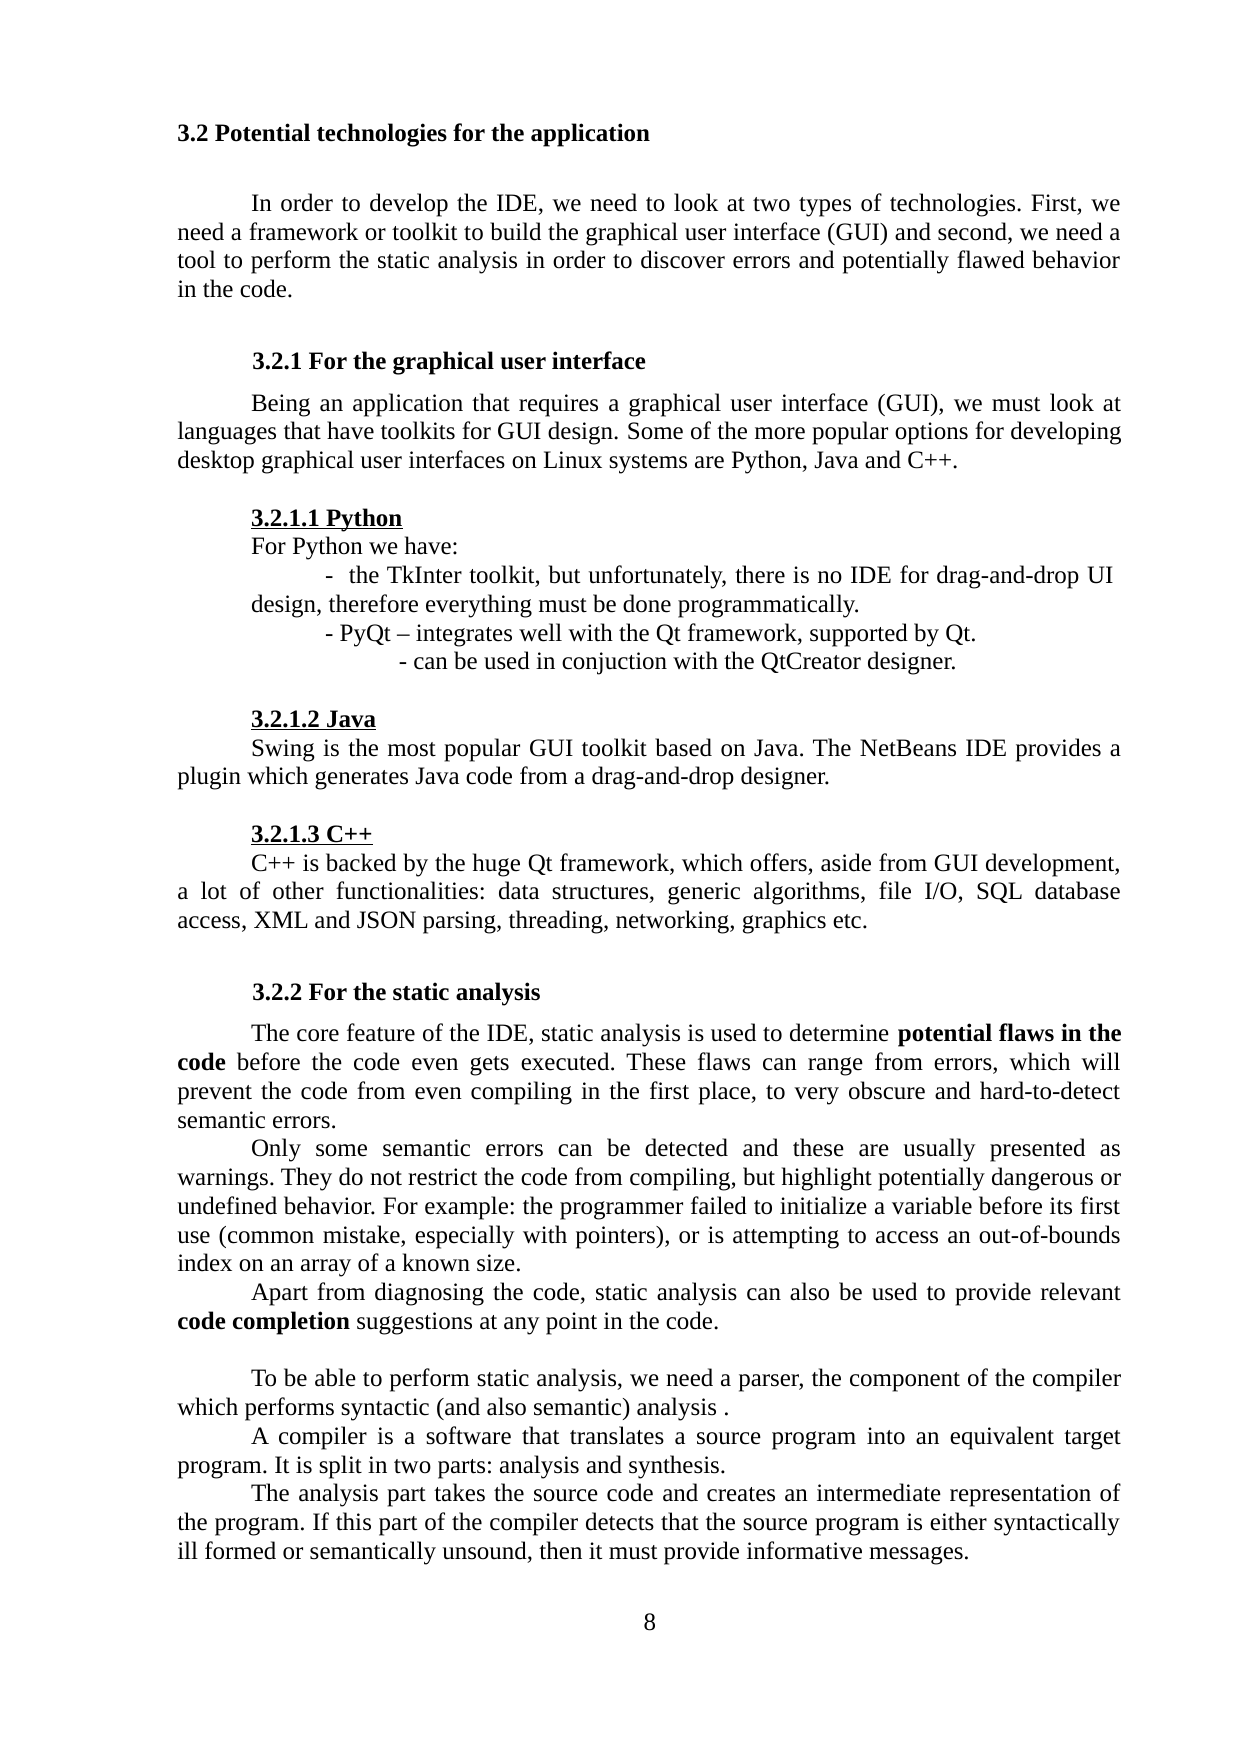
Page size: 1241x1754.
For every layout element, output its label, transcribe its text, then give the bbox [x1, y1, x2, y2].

subtitle 3.2.1.2 Java [177, 704, 1122, 733]
text To be able to perform static analysis, we need a parser, the component of the compiler which performs syntactic (and also semantic) analysis . [177, 1363, 1122, 1421]
text Being an application that requires a graphical user interface (GUI), we must look at languages that have toolkits for GUI design. Some of the more popular options for developing desktop graphical user interfaces on Linux systems are Python, Java and C++. [177, 388, 1122, 474]
text A compiler is a software that translates a source program into an equivalent target program. It is split in two parts: analysis and synthesis. [177, 1421, 1122, 1478]
text In order to develop the IDE, we need to look at two types of technologies. First, we need a framework or toolkit to build the graphical user interface (GUI) and second, we need a tool to perform the static analysis in order to discover errors and potentially flawed behavior in the code. [177, 188, 1122, 303]
text The analysis part takes the source code and creates an intermediate representation of the program. If this part of the compiler detects that the source program is either syntactically ill formed or semantically unsound, then it must provide informative messages. [177, 1478, 1122, 1565]
text Only some semantic errors can be detected and these are usually presented as warnings. They do not restrict the code from compiling, but highlight potentially dangerous or undefined behavior. For example: the programmer failed to initialize a variable before its first use (common mistake, especially with pointers), or is attempting to access an out-of-bounds index on an array of a known size. [177, 1133, 1122, 1277]
text For Python we have: [177, 531, 1122, 560]
subtitle 3.2 Potential technologies for the application [177, 118, 1122, 147]
text - PyQt – integrates well with the Qt framework, supported by Qt. [177, 618, 1122, 646]
text Swing is the most popular GUI toolkit based on Java. The NetBeans IDE provides a plugin which generates Java code from a drag-and-drop designer. [177, 733, 1122, 790]
subtitle 3.2.1.1 Python [177, 503, 1122, 531]
subtitle 3.2.2 For the static analysis [177, 977, 1122, 1006]
text The core feature of the IDE, static analysis is used to determine potential flaws in the code before the code even gets executed. These flaws can range from errors, which will prevent the code from even compiling in the first place, to very obscure and hard-to-detect semantic errors. [177, 1018, 1122, 1133]
subtitle 3.2.1 For the graphical user interface [177, 346, 1122, 375]
text 3.2.1.3 C++ [177, 819, 1122, 848]
text C++ is backed by the huge Qt framework, which offers, aside from GUI development, a lot of other functionalities: data structures, generic algorithms, file I/O, SQL database access, XML and JSON parsing, threading, networking, graphics etc. [177, 848, 1122, 934]
text - the TkInter toolkit, but unfortunately, there is no IDE for drag-and-drop UI design, therefore everything must be done programmatically. [177, 560, 1122, 618]
text - can be used in conjuction with the QtCreator designer. [177, 646, 1122, 675]
text Apart from diagnosing the code, static analysis can also be used to provide relevant code completion suggestions at any point in the code. [177, 1277, 1122, 1335]
